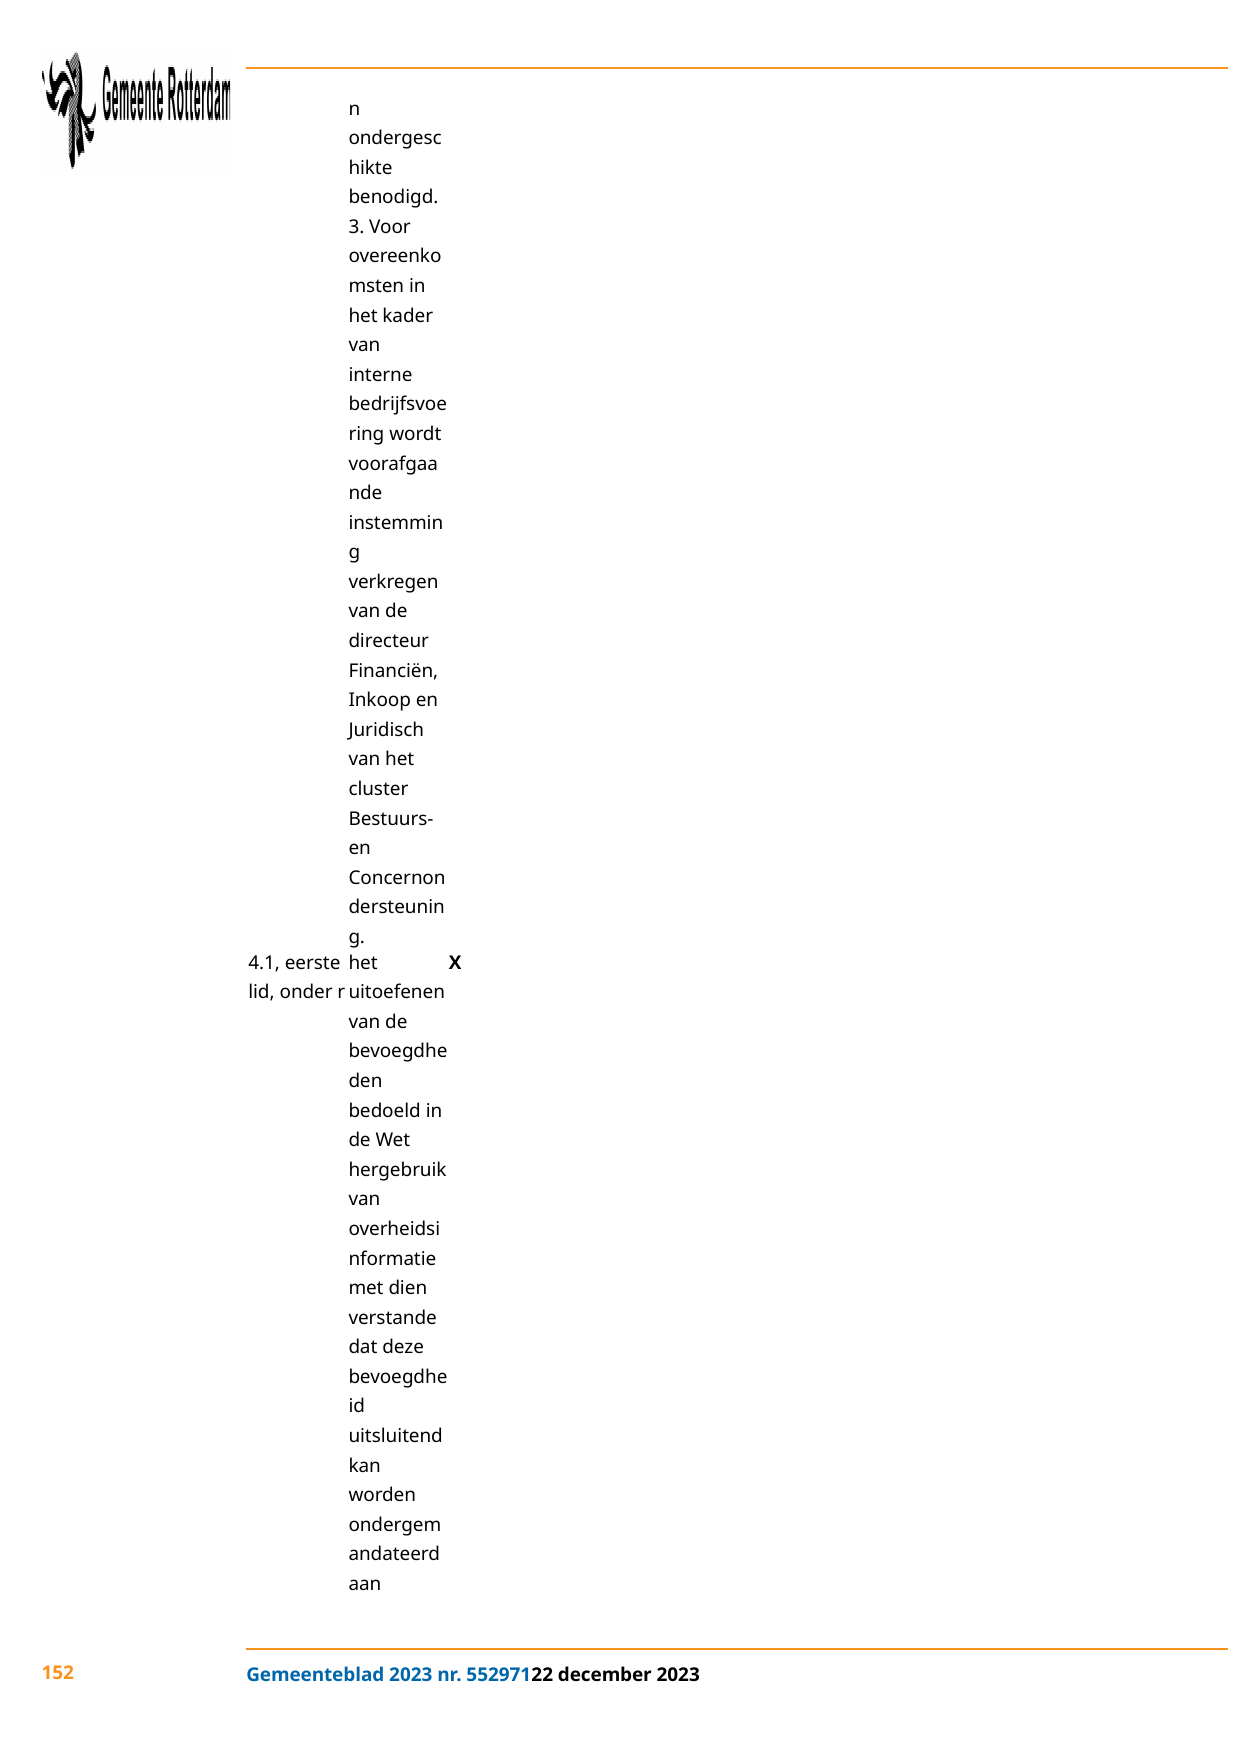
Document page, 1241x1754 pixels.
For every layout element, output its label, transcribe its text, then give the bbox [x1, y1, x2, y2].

table_cell n ondergeschikte benodigd. 3. Voor overeenkomsten in het kader van interne bedrijfsvoering wordt voorafgaande instemming verkregen van de directeur Financiën, Inkoop en Juridisch van het cluster Bestuurs- en Concernondersteuning. [348, 95, 449, 949]
table_cell [248, 95, 348, 949]
table_cell [850, 95, 951, 949]
table_cell [750, 949, 850, 1596]
table_cell 4.1, eerste lid, onder r [248, 949, 348, 1596]
table_cell [549, 95, 649, 949]
table_cell [549, 949, 649, 1596]
table_cell [1051, 95, 1152, 949]
table_cell [650, 949, 750, 1596]
table_cell [750, 95, 850, 949]
table_cell [850, 949, 951, 1596]
table_cell [650, 95, 750, 949]
table_cell X [449, 949, 549, 1596]
table_cell [951, 95, 1051, 949]
table_cell [1051, 949, 1152, 1596]
table_cell [951, 949, 1051, 1596]
table_cell het uitoefenen van de bevoegdheden bedoeld in de Wet hergebruik van overheidsinformatie met dien verstande dat deze bevoegdheid uitsluitend kan worden ondergemandateerd aan [348, 949, 449, 1596]
table_cell [449, 95, 549, 949]
picture [41, 47, 231, 172]
